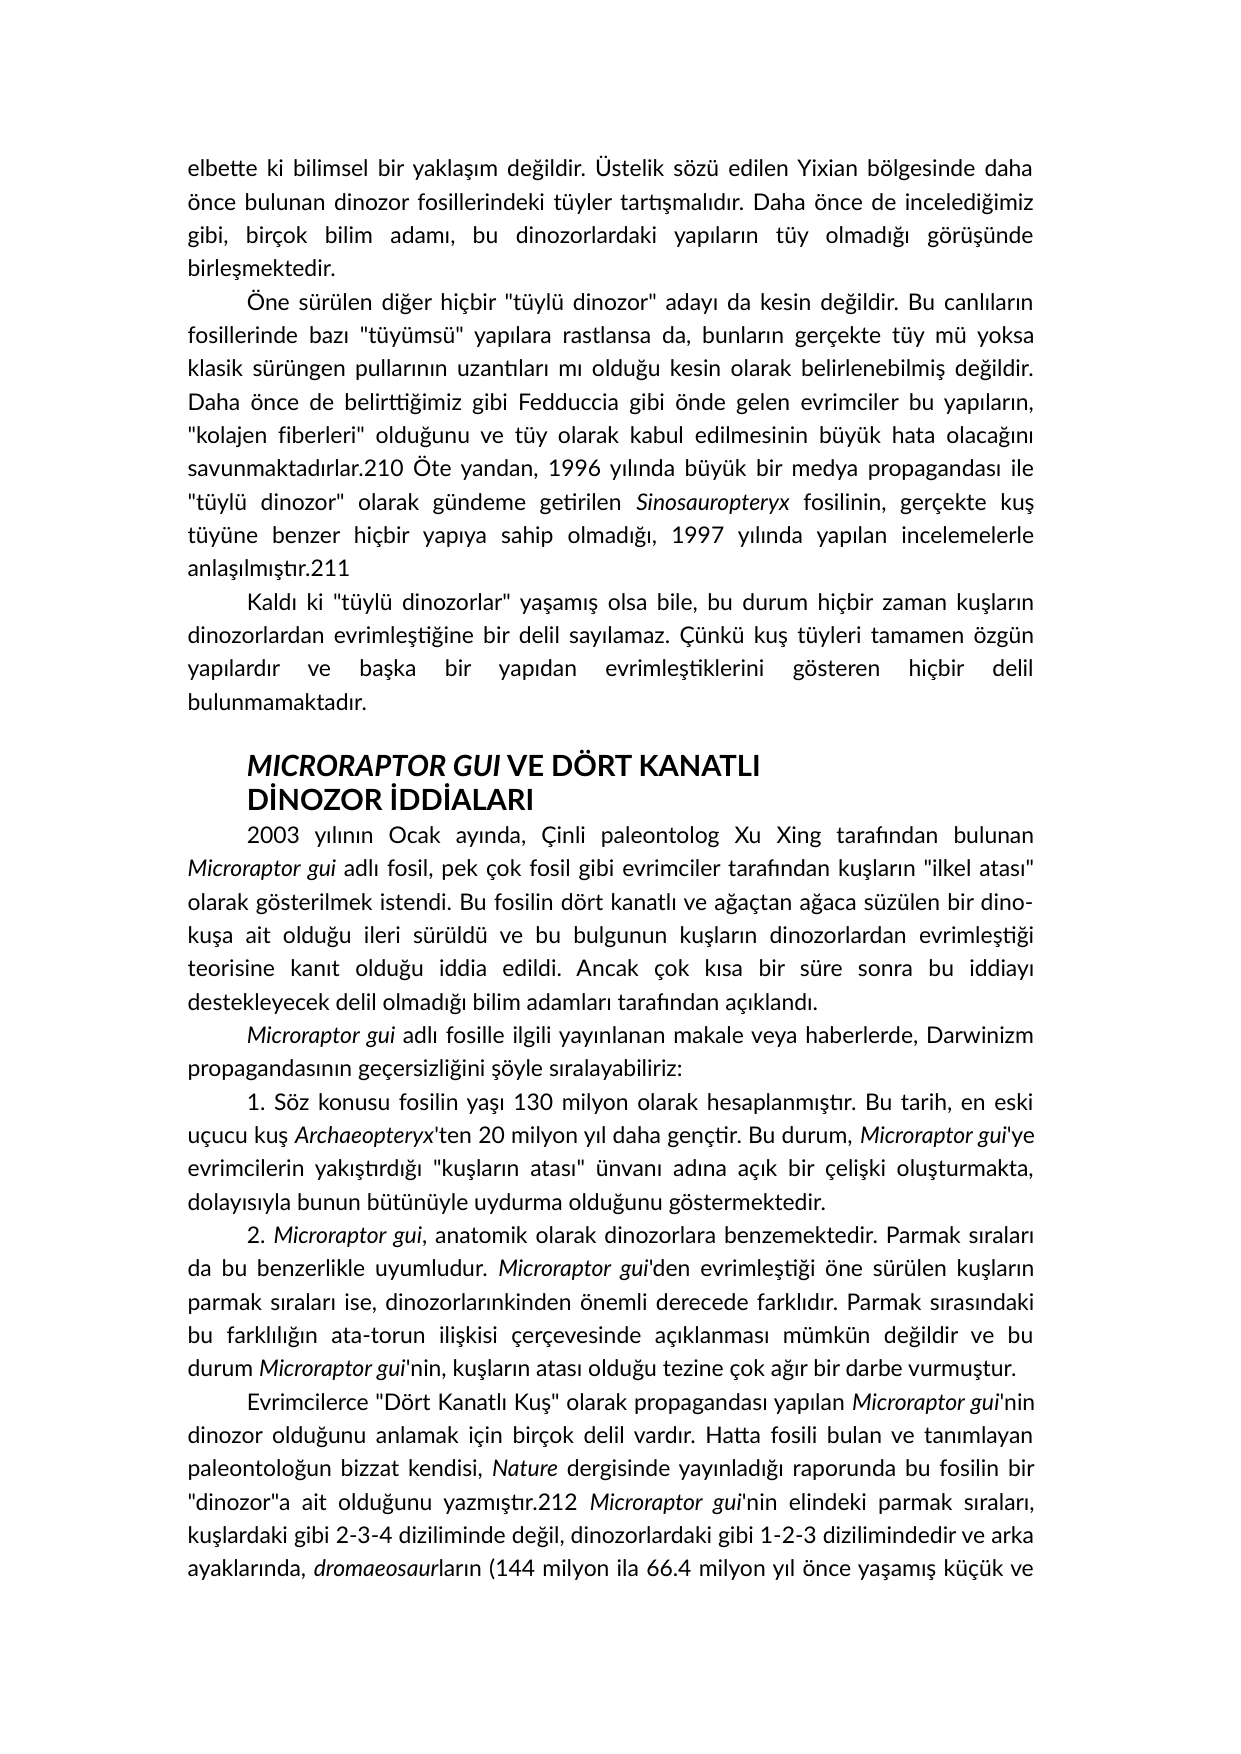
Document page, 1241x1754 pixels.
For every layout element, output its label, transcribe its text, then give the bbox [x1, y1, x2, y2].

text DİNOZOR İDDİALARI [187, 783, 1035, 817]
text elbette ki bilimsel bir yaklaşım değildir. Üstelik sözü edilen Yixian bölgesinde daha önce bulunan dinozor fosillerindeki tüyler tartışmalıdır. Daha önce de incelediğimiz gibi, birçok bilim adamı, bu dinozorlardaki yapıların tüy olmadığı görüşünde birleşmektedir. [187, 150, 1035, 283]
text 2. Microraptor gui, anatomik olarak dinozorlara benzemektedir. Parmak sıraları da bu benzerlikle uyumludur. Microraptor gui'den evrimleştiği öne sürülen kuşların parmak sıraları ise, dinozorlarınkinden önemli derecede farklıdır. Parmak sırasındaki bu farklılığın ata-torun ilişkisi çerçevesinde açıklanması mümkün değildir ve bu durum Microraptor gui'nin, kuşların atası olduğu tezine çok ağır bir darbe vurmuştur. [187, 1217, 1035, 1383]
text Microraptor gui adlı fosille ilgili yayınlanan makale veya haberlerde, Darwinizm propagandasının geçersizliğini şöyle sıralayabiliriz: [187, 1017, 1035, 1083]
text Kaldı ki "tüylü dinozorlar" yaşamış olsa bile, bu durum hiçbir zaman kuşların dinozorlardan evrimleştiğine bir delil sayılamaz. Çünkü kuş tüyleri tamamen özgün yapılardır ve başka bir yapıdan evrimleştiklerini gösteren hiçbir delil bulunmamaktadır. [187, 583, 1035, 717]
text MICRORAPTOR GUI VE DÖRT KANATLI [187, 750, 1035, 783]
text 1. Söz konusu fosilin yaşı 130 milyon olarak hesaplanmıştır. Bu tarih, en eski uçucu kuş Archaeopteryx'ten 20 milyon yıl daha gençtir. Bu durum, Microraptor gui'ye evrimcilerin yakıştırdığı "kuşların atası" ünvanı adına açık bir çelişki oluşturmakta, dolayısıyla bunun bütünüyle uydurma olduğunu göstermektedir. [187, 1083, 1035, 1217]
text Evrimcilerce "Dört Kanatlı Kuş" olarak propagandası yapılan Microraptor gui'nin dinozor olduğunu anlamak için birçok delil vardır. Hatta fosili bulan ve tanımlayan paleontoloğun bizzat kendisi, Nature dergisinde yayınladığı raporunda bu fosilin bir "dinozor"a ait olduğunu yazmıştır.212 Microraptor gui'nin elindeki parmak sıraları, kuşlardaki gibi 2-3-4 diziliminde değil, dinozorlardaki gibi 1-2-3 dizilimindedir ve arka ayaklarında, dromaeosaurların (144 milyon ila 66.4 milyon yıl önce yaşamış küçük ve [187, 1383, 1035, 1583]
text Öne sürülen diğer hiçbir "tüylü dinozor" adayı da kesin değildir. Bu canlıların fosillerinde bazı "tüyümsü" yapılara rastlansa da, bunların gerçekte tüy mü yoksa klasik sürüngen pullarının uzantıları mı olduğu kesin olarak belirlenebilmiş değildir. Daha önce de belirttiğimiz gibi Fedduccia gibi önde gelen evrimciler bu yapıların, "kolajen fiberleri" olduğunu ve tüy olarak kabul edilmesinin büyük hata olacağını savunmaktadırlar.210 Öte yandan, 1996 yılında büyük bir medya propagandası ile "tüylü dinozor" olarak gündeme getirilen Sinosauropteryx fosilinin, gerçekte kuş tüyüne benzer hiçbir yapıya sahip olmadığı, 1997 yılında yapılan incelemelerle anlaşılmıştır.211 [187, 283, 1035, 583]
text 2003 yılının Ocak ayında, Çinli paleontolog Xu Xing tarafından bulunan Microraptor gui adlı fosil, pek çok fosil gibi evrimciler tarafından kuşların "ilkel atası" olarak gösterilmek istendi. Bu fosilin dört kanatlı ve ağaçtan ağaca süzülen bir dino-kuşa ait olduğu ileri sürüldü ve bu bulgunun kuşların dinozorlardan evrimleştiği teorisine kanıt olduğu iddia edildi. Ancak çok kısa bir süre sonra bu iddiayı destekleyecek delil olmadığı bilim adamları tarafından açıklandı. [187, 817, 1035, 1017]
